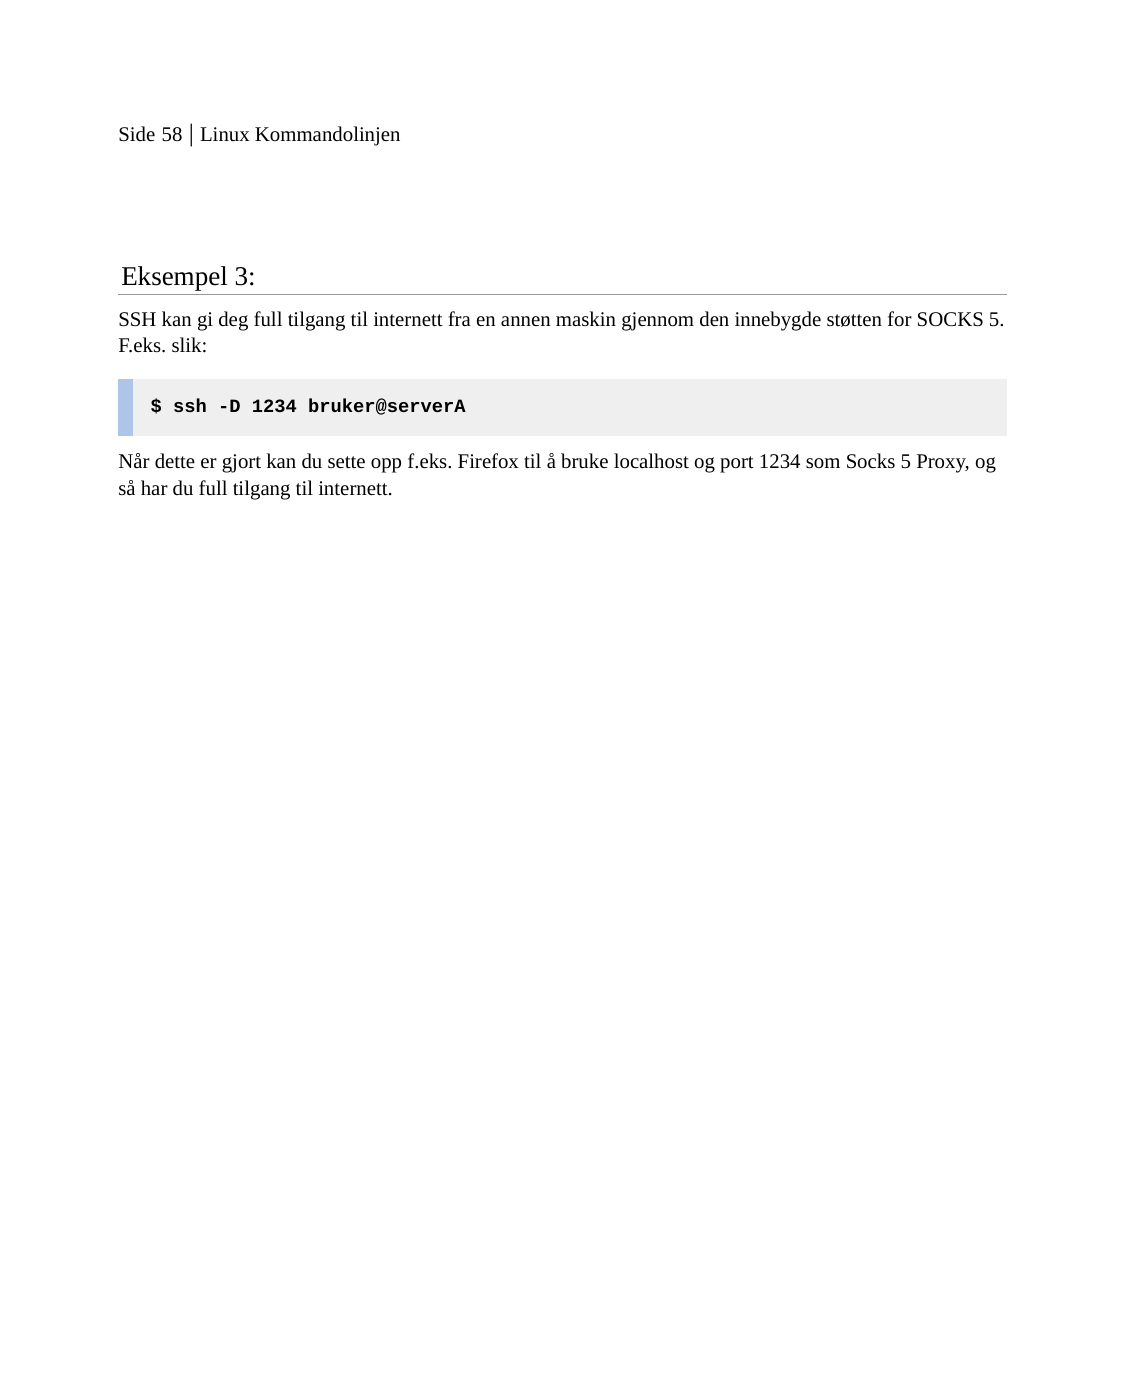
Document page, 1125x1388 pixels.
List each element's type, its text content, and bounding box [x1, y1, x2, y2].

subtitle Eksempel 3: [118, 257, 1007, 294]
text $ ssh -D 1234 bruker@serverA [133, 379, 1007, 436]
text SSH kan gi deg full tilgang til internett fra en annen maskin gjennom den innebygde støtten for SOCKS 5. F.eks. slik: [118, 307, 1007, 357]
text Når dette er gjort kan du sette opp f.eks. Firefox til å bruke localhost og port 1234 som Socks 5 Proxy, og så har du full tilgang til internett. [118, 449, 1007, 499]
text [118, 176, 1007, 226]
